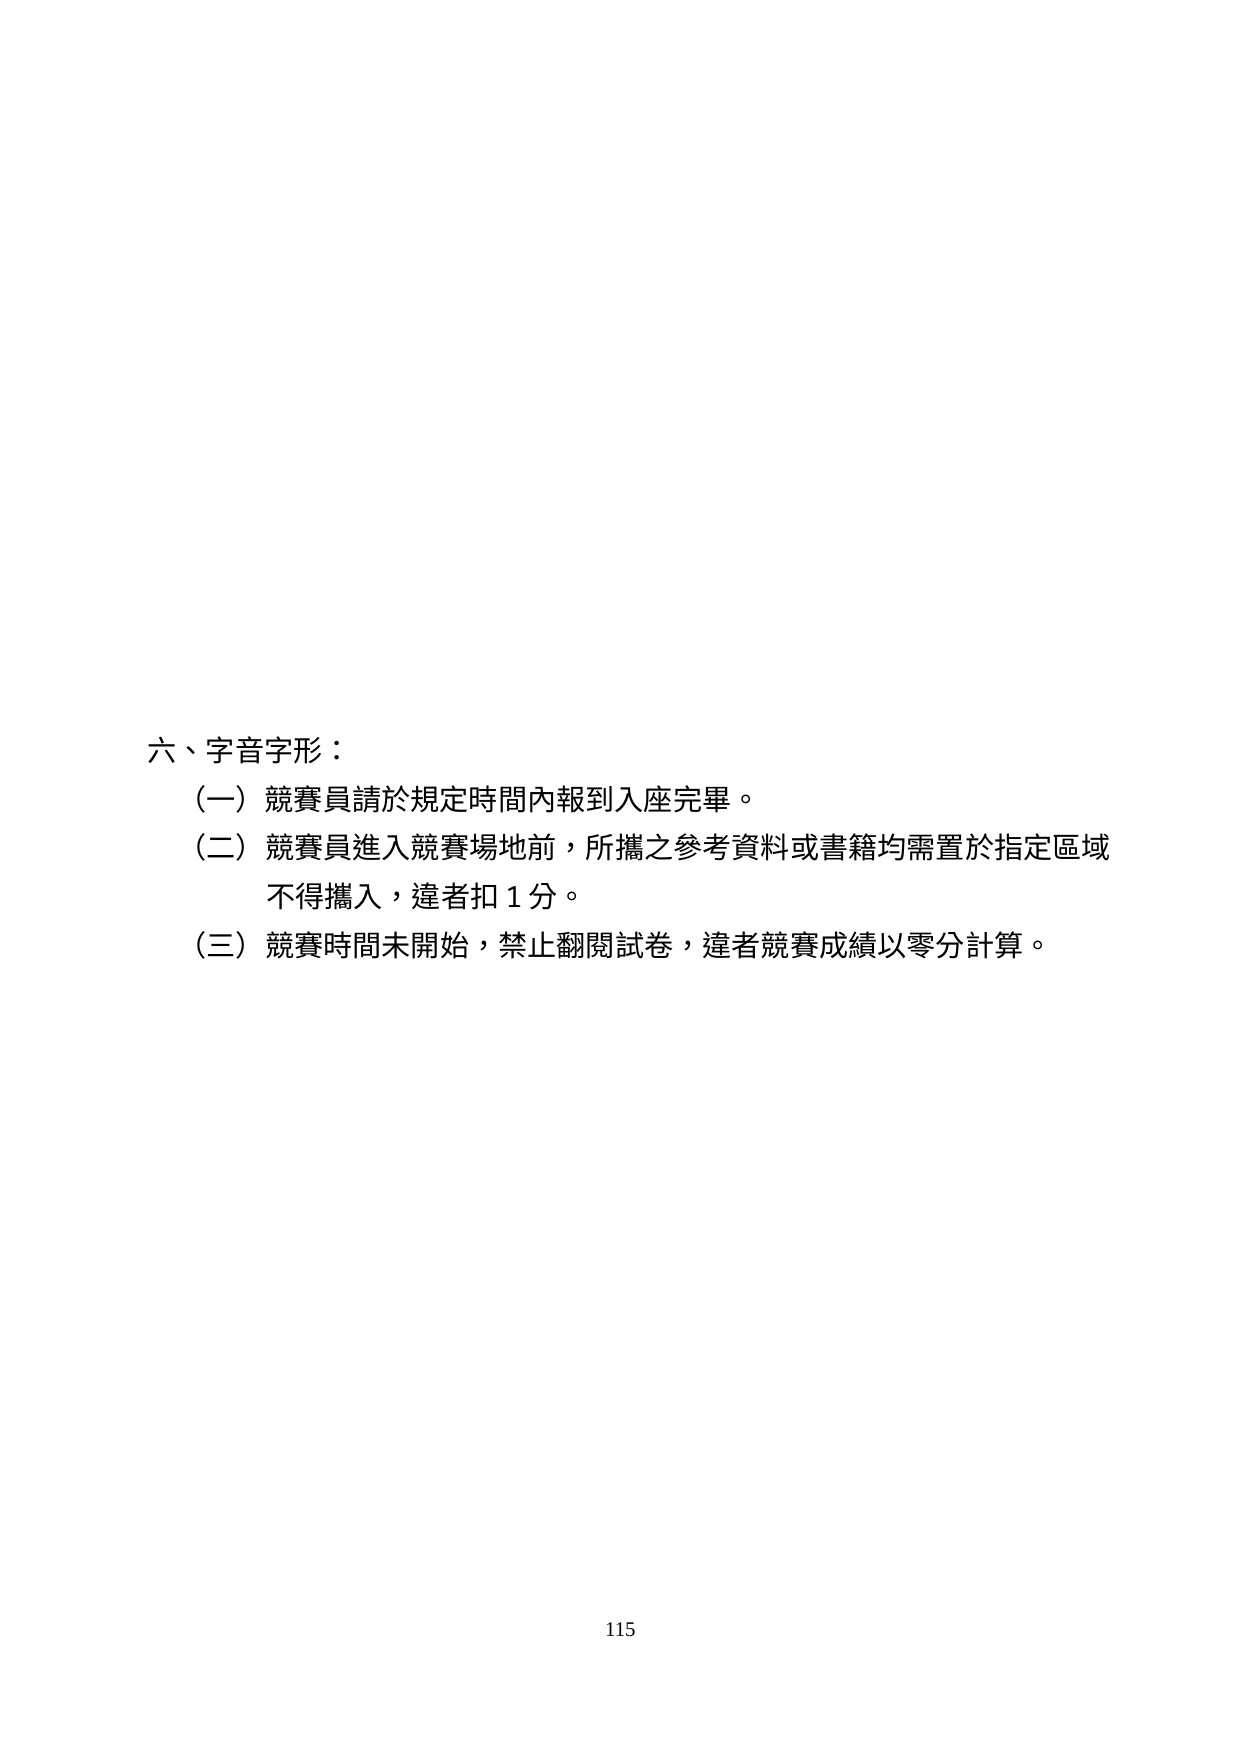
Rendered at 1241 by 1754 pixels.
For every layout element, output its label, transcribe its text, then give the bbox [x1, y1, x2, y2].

text （一）競賽員請於規定時間內報到入座完畢。 [177, 776, 1122, 819]
text 六、字音字形： [118, 728, 1122, 770]
text （三）競賽時間未開始，禁止翻閱試卷，違者競賽成績以零分計算。 [177, 922, 1122, 964]
text （二）競賽員進入競賽場地前，所攜之參考資料或書籍均需置於指定區域不得攜入，違者扣1分。 [177, 825, 1122, 916]
